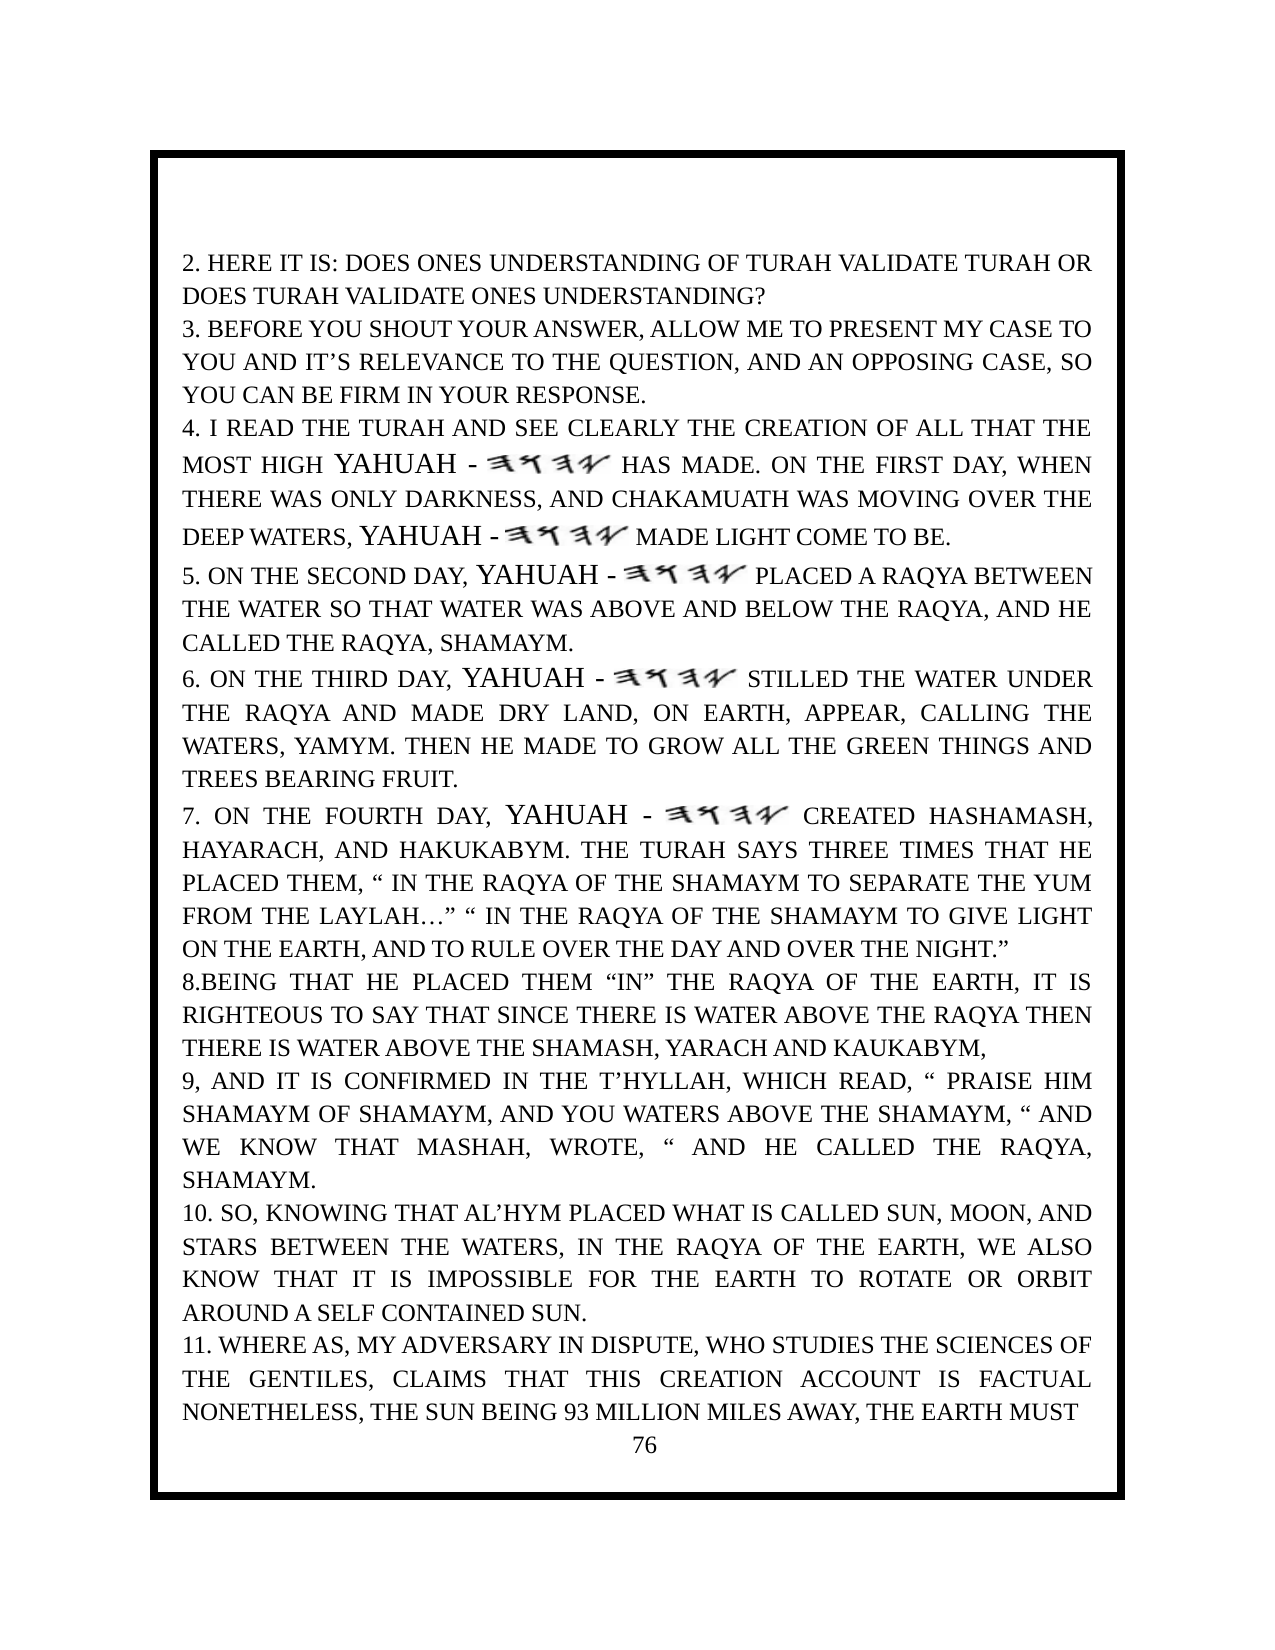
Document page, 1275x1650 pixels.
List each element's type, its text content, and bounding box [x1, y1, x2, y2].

text 2. HERE IT IS: DOES ONES UNDERSTANDING OF TURAH VALIDATE TURAH OR DOES TURAH VALIDATE ONES UNDERSTANDING? [182, 248, 1093, 309]
text 8.BEING THAT HE PLACED THEM “IN” THE RAQYA OF THE EARTH, IT IS RIGHTEOUS TO SAY THAT SINCE THERE IS WATER ABOVE THE RAQYA THEN THERE IS WATER ABOVE THE SHAMASH, YARACH AND KAUKABYM, [182, 967, 1093, 1062]
text 3. BEFORE YOU SHOUT YOUR ANSWER, ALLOW ME TO PRESENT MY CASE TO YOU AND IT’S RELEVANCE TO THE QUESTION, AND AN OPPOSING CASE, SO YOU CAN BE FIRM IN YOUR RESPONSE. [182, 314, 1093, 409]
text 76 [182, 1430, 1093, 1458]
text 4. I READ THE TURAH AND SEE CLEARLY THE CREATION OF ALL THAT THE MOST HIGH YAHUAH - HAS MADE. ON THE FIRST DAY, WHEN THERE WAS ONLY DARKNESS, AND CHAKAMUATH WAS MOVING OVER THE DEEP WATERS, YAHUAH - MADE LIGHT COME TO BE. [182, 413, 1093, 552]
text 7. ON THE FOURTH DAY, YAHUAH - CREATED HASHAMASH, HAYARACH, AND HAKUKABYM. THE TURAH SAYS THREE TIMES THAT HE PLACED THEM, “ IN THE RAQYA OF THE SHAMAYM TO SEPARATE THE YUM FROM THE LAYLAH…” “ IN THE RAQYA OF THE SHAMAYM TO GIVE LIGHT ON THE EARTH, AND TO RULE OVER THE DAY AND OVER THE NIGHT.” [182, 797, 1093, 963]
text 6. ON THE THIRD DAY, YAHUAH - STILLED THE WATER UNDER THE RAQYA AND MADE DRY LAND, ON EARTH, APPEAR, CALLING THE WATERS, YAMYM. THEN HE MADE TO GROW ALL THE GREEN THINGS AND TREES BEARING FRUIT. [182, 661, 1093, 793]
text 11. WHERE AS, MY ADVERSARY IN DISPUTE, WHO STUDIES THE SCIENCES OF THE GENTILES, CLAIMS THAT THIS CREATION ACCOUNT IS FACTUAL NONETHELESS, THE SUN BEING 93 MILLION MILES AWAY, THE EARTH MUST [182, 1331, 1093, 1425]
text 5. ON THE SECOND DAY, YAHUAH - PLACED A RAQYA BETWEEN THE WATER SO THAT WATER WAS ABOVE AND BELOW THE RAQYA, AND HE CALLED THE RAQYA, SHAMAYM. [182, 557, 1093, 656]
text 9, AND IT IS CONFIRMED IN THE T’HYLLAH, WHICH READ, “ PRAISE HIM SHAMAYM OF SHAMAYM, AND YOU WATERS ABOVE THE SHAMAYM, “ AND WE KNOW THAT MASHAH, WROTE, “ AND HE CALLED THE RAQYA, SHAMAYM. [182, 1066, 1093, 1194]
text 10. SO, KNOWING THAT AL’HYM PLACED WHAT IS CALLED SUN, MOON, AND STARS BETWEEN THE WATERS, IN THE RAQYA OF THE EARTH, WE ALSO KNOW THAT IT IS IMPOSSIBLE FOR THE EARTH TO ROTATE OR ORBIT AROUND A SELF CONTAINED SUN. [182, 1198, 1093, 1326]
